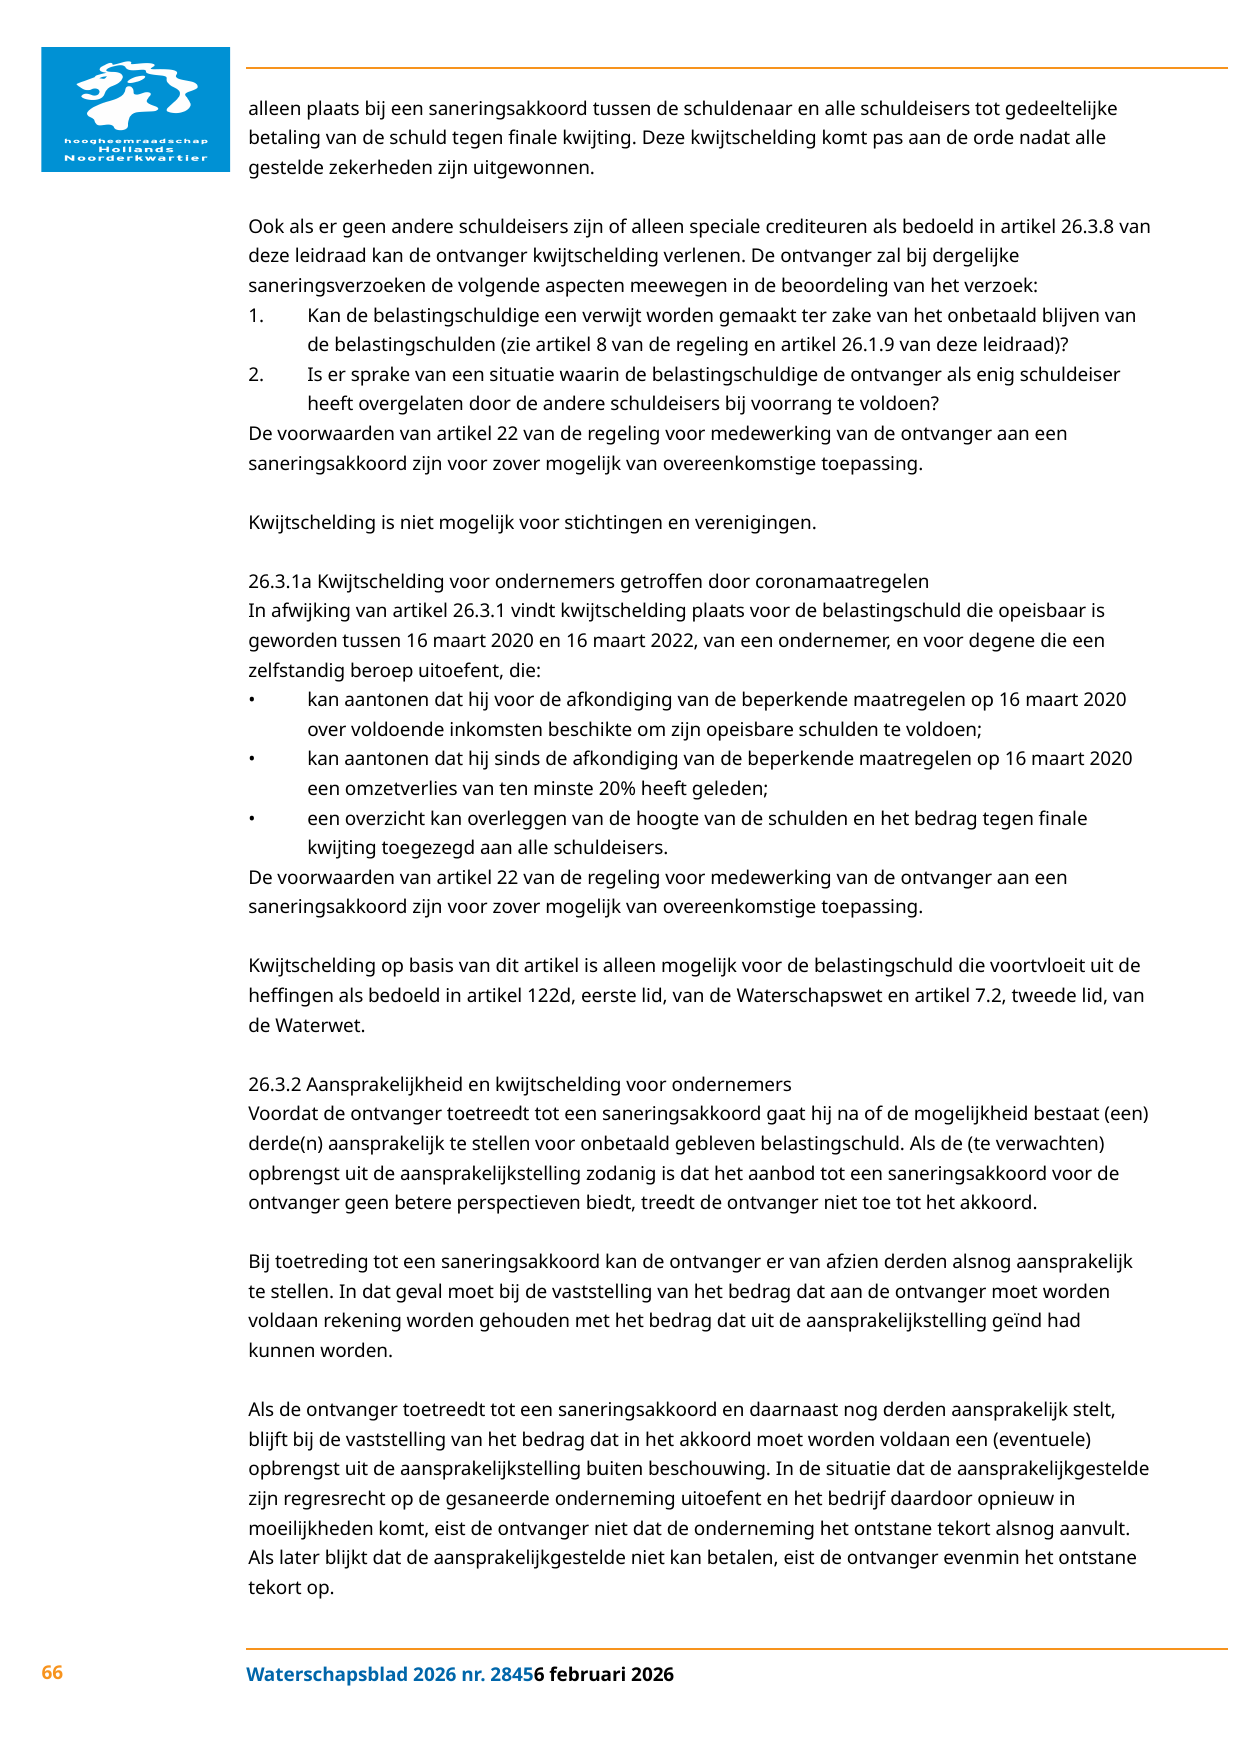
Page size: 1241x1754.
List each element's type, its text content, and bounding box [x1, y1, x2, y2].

list Is er sprake van een situatie waarin de belastingschuldige de ontvanger als enig schuldeiser heeft overgelaten door de andere schuldeisers bij voorrang te voldoen? [248, 361, 1152, 416]
text In afwijking van artikel 26.3.1 vindt kwijtschelding plaats voor de belastingschuld die opeisbaar is geworden tussen 16 maart 2020 en 16 maart 2022, van een ondernemer, en voor degene die een zelfstandig beroep uitoefent, die: [248, 598, 1152, 683]
list kan aantonen dat hij voor de afkondiging van de beperkende maatregelen op 16 maart 2020 over voldoende inkomsten beschikte om zijn opeisbare schulden te voldoen; [248, 686, 1152, 742]
text De voorwaarden van artikel 22 van de regeling voor medewerking van de ontvanger aan een saneringsakkoord zijn voor zover mogelijk van overeenkomstige toepassing. [248, 420, 1152, 476]
text Kwijtschelding op basis van dit artikel is alleen mogelijk voor de belastingschuld die voortvloeit uit de heffingen als bedoeld in artikel 122d, eerste lid, van de Waterschapswet en artikel 7.2, tweede lid, van de Waterwet. [248, 953, 1152, 1038]
text Kwijtschelding is niet mogelijk voor stichtingen en verenigingen. [248, 509, 1152, 535]
text Voordat de ontvanger toetreedt tot een saneringsakkoord gaat hij na of de mogelijkheid bestaat (een) derde(n) aansprakelijk te stellen voor onbetaald gebleven belastingschuld. Als de (te verwachten) opbrengst uit de aansprakelijkstelling zodanig is dat het aanbod tot een saneringsakkoord voor de ontvanger geen betere perspectieven biedt, treedt de ontvanger niet toe tot het akkoord. [248, 1101, 1152, 1215]
picture [118, 62, 197, 112]
list kan aantonen dat hij sinds de afkondiging van de beperkende maatregelen op 16 maart 2020 een omzetverlies van ten minste 20% heeft geleden; [248, 746, 1152, 801]
text De voorwaarden van artikel 22 van de regeling voor medewerking van de ontvanger aan een saneringsakkoord zijn voor zover mogelijk van overeenkomstige toepassing. [248, 864, 1152, 919]
list Kan de belastingschuldige een verwijt worden gemaakt ter zake van het onbetaald blijven van de belastingschulden (zie artikel 8 van de regeling en artikel 26.1.9 van deze leidraad)? [248, 302, 1152, 357]
text 26.3.1a Kwijtschelding voor ondernemers getroffen door coronamaatregelen [248, 568, 1152, 594]
list een overzicht kan overleggen van de hoogte van de schulden en het bedrag tegen finale kwijting toegezegd aan alle schuldeisers. [248, 805, 1152, 860]
text Ook als er geen andere schuldeisers zijn of alleen speciale crediteuren als bedoeld in artikel 26.3.8 van deze leidraad kan de ontvanger kwijtschelding verlenen. De ontvanger zal bij dergelijke saneringsverzoeken de volgende aspecten meewegen in de beoordeling van het verzoek: [248, 213, 1152, 298]
picture [88, 87, 157, 130]
text alleen plaats bij een saneringsakkoord tussen de schuldenaar en alle schuldeisers tot gedeeltelijke betaling van de schuld tegen finale kwijting. Deze kwijtschelding komt pas aan de orde nadat alle gestelde zekerheden zijn uitgewonnen. [248, 95, 1152, 180]
text Bij toetreding tot een saneringsakkoord kan de ontvanger er van afzien derden alsnog aansprakelijk te stellen. In dat geval moet bij de vaststelling van het bedrag dat aan de ontvanger moet worden voldaan rekening worden gehouden met het bedrag dat uit de aansprakelijkstelling geïnd had kunnen worden. [248, 1248, 1152, 1363]
text 26.3.2 Aansprakelijkheid en kwijtschelding voor ondernemers [248, 1071, 1152, 1097]
picture [78, 64, 122, 99]
text Als de ontvanger toetreedt tot een saneringsakkoord en daarnaast nog derden aansprakelijk stelt, blijft bij de vaststelling van het bedrag dat in het akkoord moet worden voldaan een (eventuele) opbrengst uit de aansprakelijkstelling buiten beschouwing. In de situatie dat de aansprakelijkgestelde zijn regresrecht op de gesaneerde onderneming uitoefent en het bedrijf daardoor opnieuw in moeilijkheden komt, eist de ontvanger niet dat de onderneming het ontstane tekort alsnog aanvult. Als later blijkt dat de aansprakelijkgestelde niet kan betalen, eist de ontvanger evenmin het ontstane tekort op. [248, 1396, 1152, 1600]
picture [129, 76, 144, 82]
